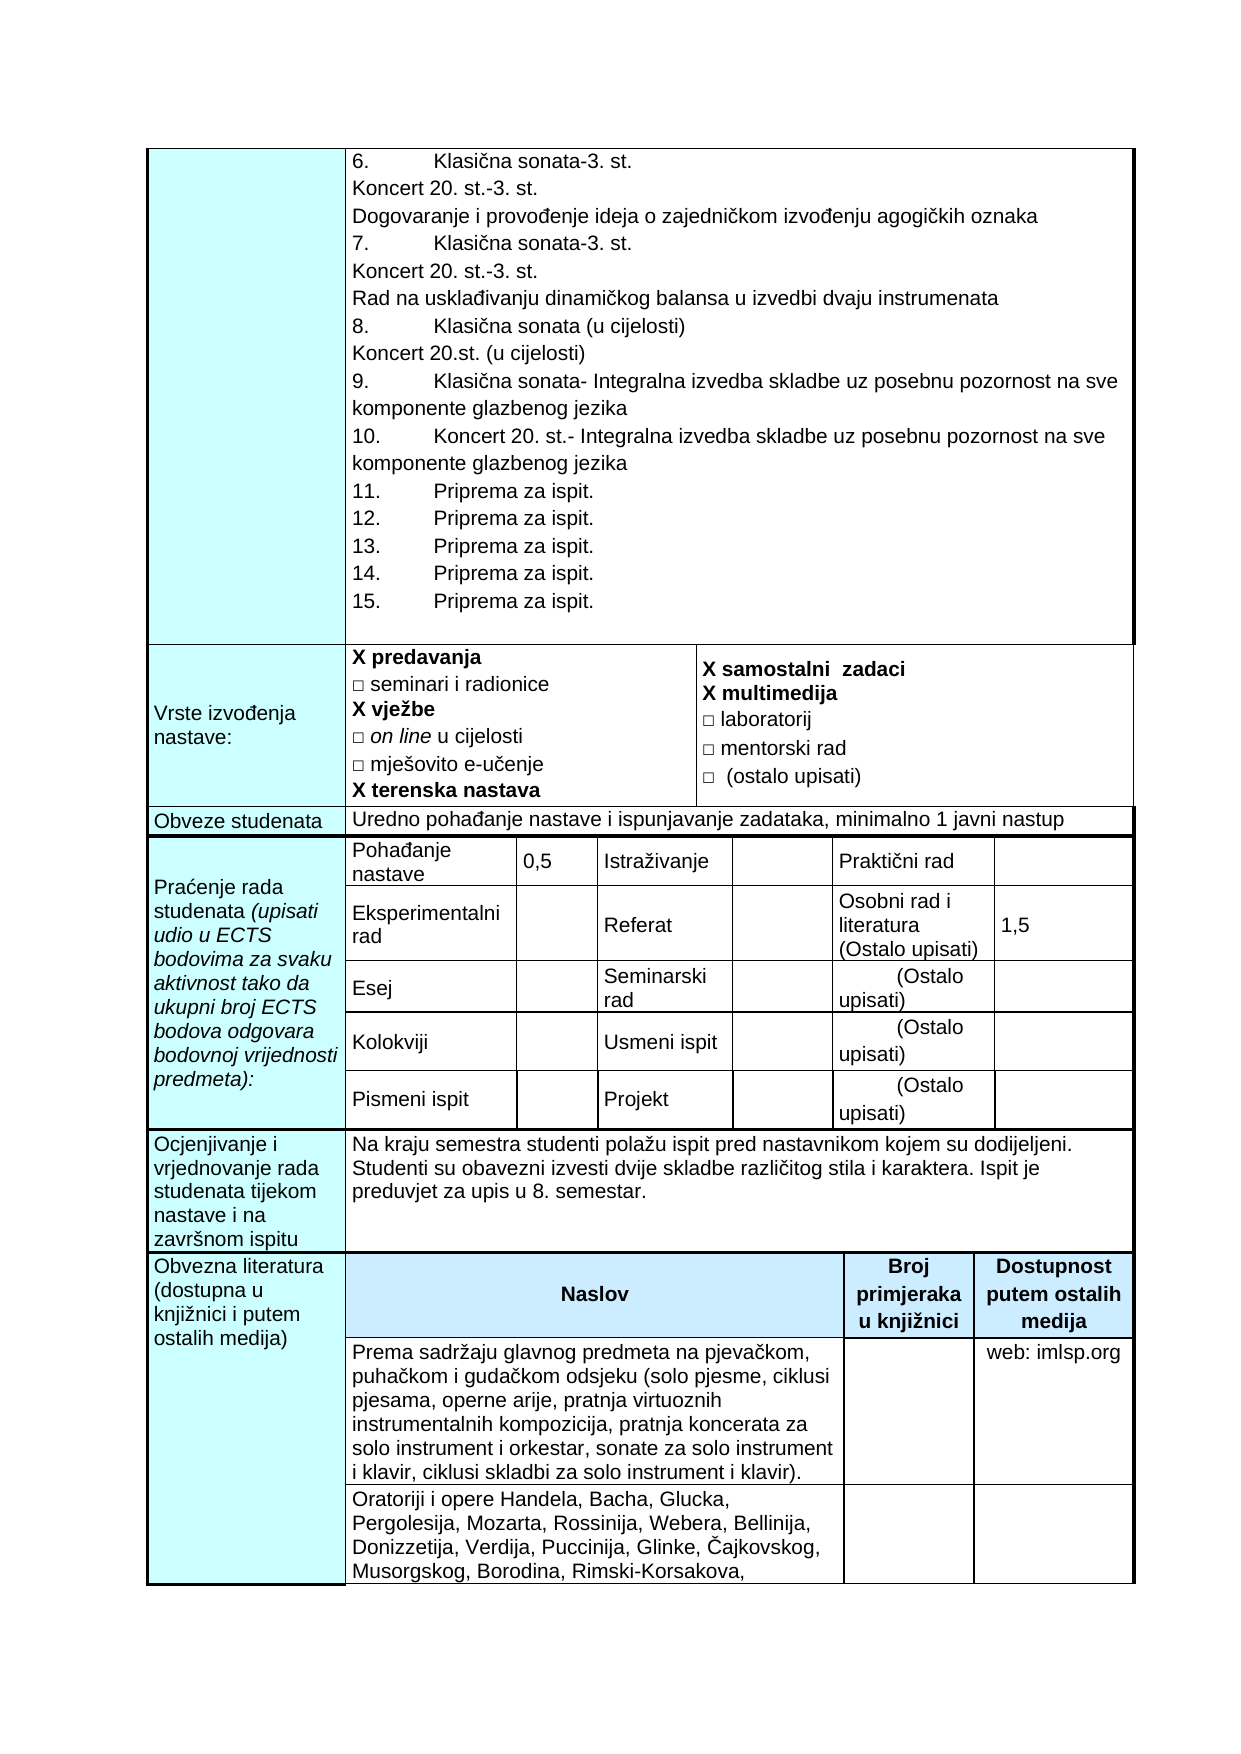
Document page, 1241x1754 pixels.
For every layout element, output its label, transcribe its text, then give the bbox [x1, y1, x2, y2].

table_cell Ocjenjivanje i vrjednovanje rada studenata tijekom nastave i na završnom ispitu [149, 1131, 345, 1251]
table_cell [995, 838, 1132, 885]
table_cell 0,5 [517, 838, 597, 885]
table_cell Seminarski rad [598, 961, 732, 1011]
table_cell Vrste izvođenja nastave: [149, 645, 345, 806]
table_cell Kolokviji [346, 1013, 516, 1070]
table_cell (Ostalo upisati) [833, 961, 994, 1011]
table_cell Praćenje rada studenata (upisati udio u ECTS bodovima za svaku aktivnost tako da ukupni broj ECTS bodova odgovara bodovnoj vrijednosti predmeta): [149, 838, 345, 1128]
table_cell web: imlsp.org [975, 1339, 1132, 1484]
table_cell X predavanja ☐ seminari i radionice X vježbe ☐ on line u cijelosti ☐ mješovito e-učenje X terenska nastava [346, 645, 696, 806]
table_cell Obvezna literatura (dostupna u knjižnici i putem ostalih medija) [149, 1254, 345, 1583]
table_cell Esej [346, 961, 516, 1011]
table_cell [995, 961, 1132, 1011]
table_cell Broj primjeraka u knjižnici [845, 1254, 973, 1337]
table_cell (Ostalo upisati) [834, 1071, 994, 1128]
table_cell Naslov [346, 1254, 843, 1337]
table_cell 6. Klasična sonata-3. st. Koncert 20. st.-3. st. Dogovaranje i provođenje ideja o zajedničkom izvođenju agogičkih oznaka 7. Klasična sonata-3. st. Koncert 20. st.-3. st. Rad na usklađivanju dinamičkog balansa u izvedbi dvaju instrumenata 8. Klasična sonata (u cijelosti) Koncert 20.st. (u cijelosti) 9. Klasična sonata- Integralna izvedba skladbe uz posebnu pozornost na sve komponente glazbenog jezika 10. Koncert 20. st.- Integralna izvedba skladbe uz posebnu pozornost na sve komponente glazbenog jezika 11. Priprema za ispit. 12. Priprema za ispit. 13. Priprema za ispit. 14. Priprema za ispit. 15. Priprema za ispit. [346, 149, 1132, 644]
table_cell Uredno pohađanje nastave i ispunjavanje zadataka, minimalno 1 javni nastup [346, 807, 1132, 834]
table_cell Prema sadržaju glavnog predmeta na pjevačkom, puhačkom i gudačkom odsjeku (solo pjesme, ciklusi pjesama, operne arije, pratnja virtuoznih instrumentalnih kompozicija, pratnja koncerata za solo instrument i orkestar, sonate za solo instrument i klavir, ciklusi skladbi za solo instrument i klavir). [346, 1338, 843, 1484]
table_cell [517, 1013, 597, 1070]
table_cell Na kraju semestra studenti polažu ispit pred nastavnikom kojem su dodijeljeni. Studenti su obavezni izvesti dvije skladbe različitog stila i karaktera. Ispit je preduvjet za upis u 8. semestar. [346, 1131, 1132, 1251]
table_cell [733, 838, 832, 885]
table_cell Eksperimentalni rad [346, 886, 516, 960]
table_cell Referat [598, 886, 732, 960]
table_cell [996, 1071, 1132, 1128]
table_cell Usmeni ispit [598, 1013, 732, 1070]
table_cell Pismeni ispit [346, 1071, 516, 1128]
table_cell Obveze studenata [149, 807, 345, 834]
table_cell (Ostalo upisati) [833, 1013, 994, 1070]
table_cell Oratoriji i opere Handela, Bacha, Glucka, Pergolesija, Mozarta, Rossinija, Webera, Bellinija, Donizzetija, Verdija, Puccinija, Glinke, Čajkovskog, Musorgskog, Borodina, Rimski-Korsakova, [346, 1485, 843, 1583]
table_cell [845, 1485, 973, 1583]
table_cell [518, 1071, 597, 1128]
table_cell Praktični rad [833, 838, 994, 885]
table_cell Pohađanje nastave [346, 838, 516, 885]
table_cell [733, 961, 832, 1011]
table_cell [517, 886, 597, 960]
table_cell [734, 1071, 832, 1128]
table_cell Istraživanje [598, 838, 732, 885]
table_cell Osobni rad i literatura (Ostalo upisati) [833, 886, 994, 960]
table_cell [845, 1339, 973, 1484]
table_cell X samostalni zadaci X multimedija ☐ laboratorij ☐ mentorski rad ☐ (ostalo upisati) [697, 645, 1133, 806]
table_cell 1,5 [995, 886, 1132, 960]
table_cell [517, 961, 597, 1011]
table_cell [733, 1013, 832, 1070]
table_cell Projekt [599, 1071, 732, 1128]
table_cell [733, 886, 832, 960]
table_cell [149, 149, 345, 644]
table_cell [975, 1485, 1132, 1583]
table_cell Dostupnost putem ostalih medija [975, 1254, 1132, 1337]
table_cell [995, 1013, 1132, 1070]
